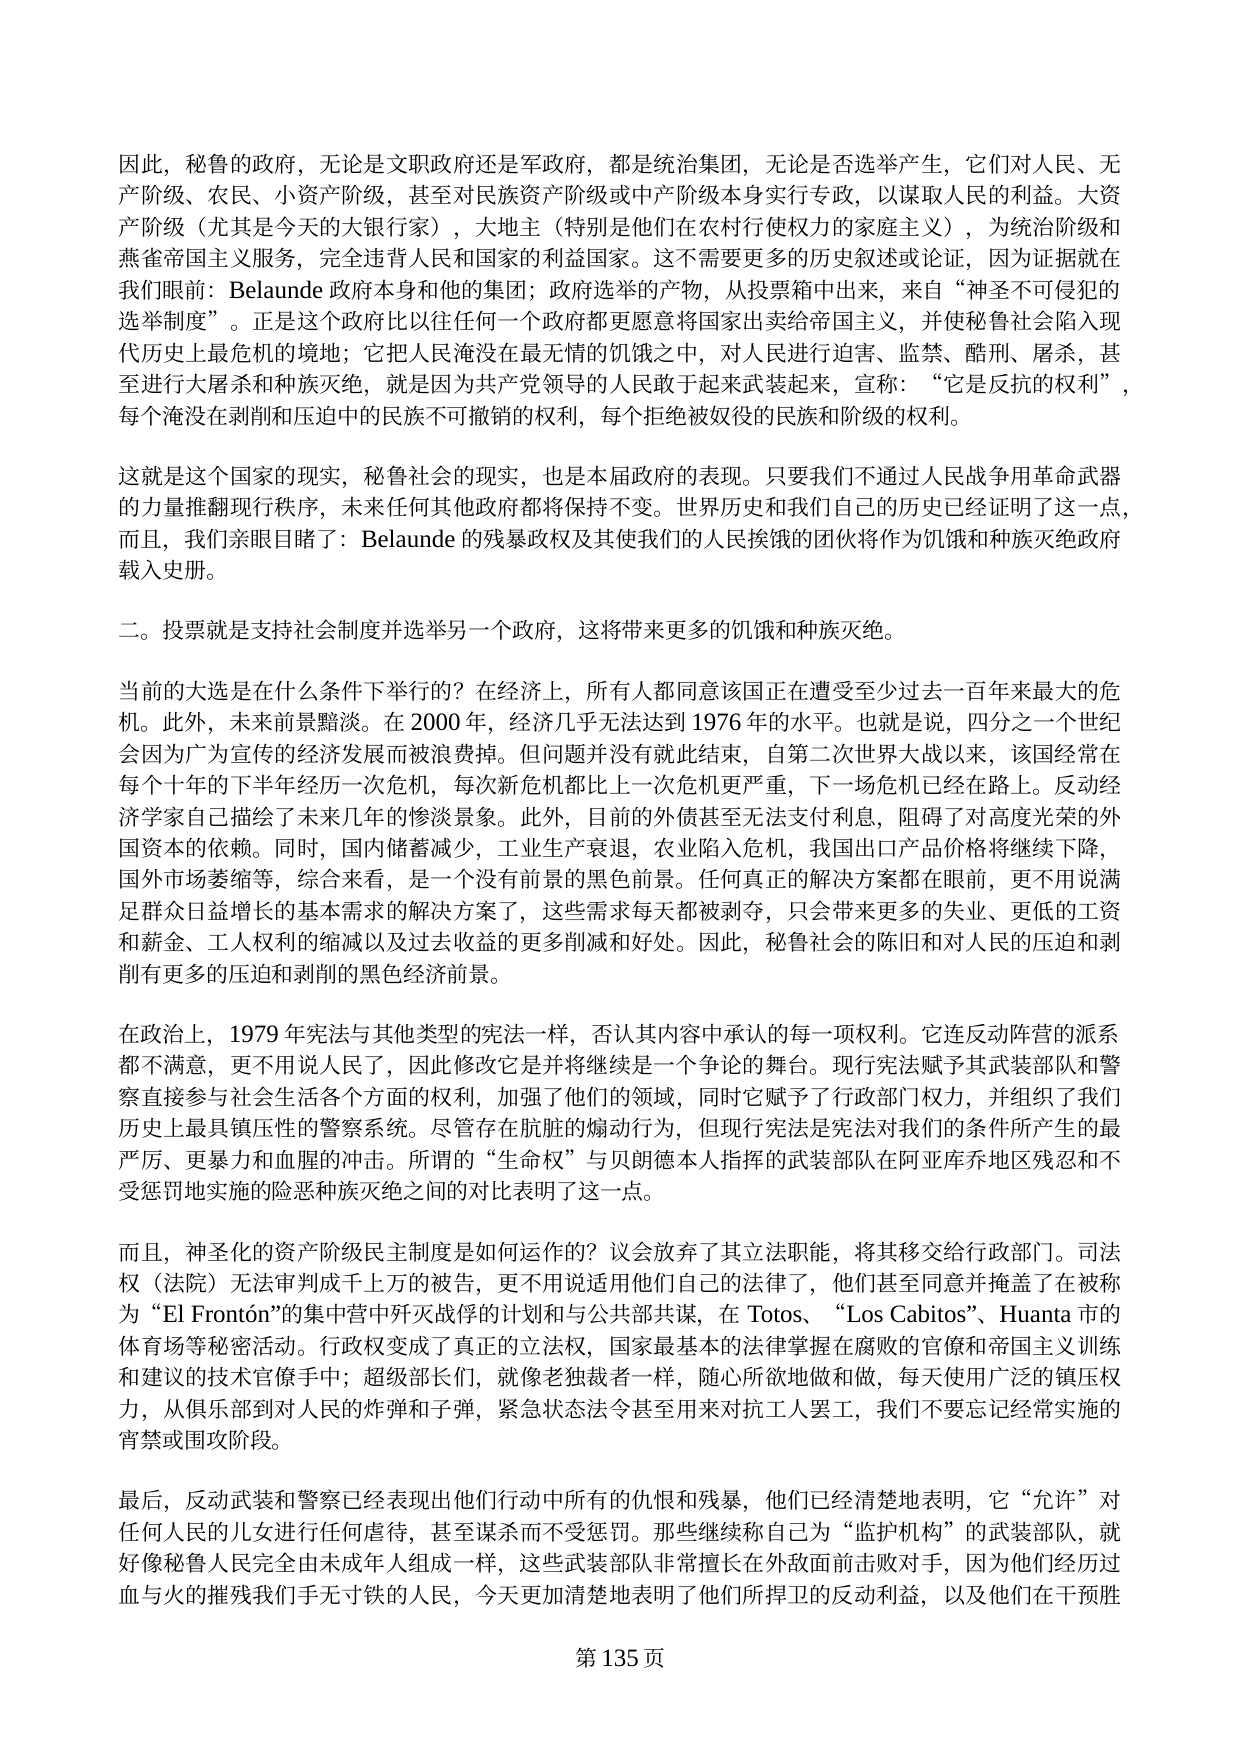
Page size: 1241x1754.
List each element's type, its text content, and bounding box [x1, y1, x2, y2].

text 而且，神圣化的资产阶级民主制度是如何运作的？议会放弃了其立法职能，将其移交给行政部门。司法权（法院）无法审判成千上万的被告，更不用说适用他们自己的法律了，他们甚至同意并掩盖了在被称为“El Frontón”的集中营中歼灭战俘的计划和与公共部共谋，在 Totos、“Los Cabitos”、Huanta 市的体育场等秘密活动。行政权变成了真正的立法权，国家最基本的法律掌握在腐败的官僚和帝国主义训练和建议的技术官僚手中；超级部长们，就像老独裁者一样，随心所欲地做和做，每天使用广泛的镇压权力，从俱乐部到对人民的炸弹和子弹，紧急状态法令甚至用来对抗工人罢工，我们不要忘记经常实施的宵禁或围攻阶段。 [118, 1235, 1122, 1455]
text 在政治上，1979年宪法与其他类型的宪法一样，否认其内容中承认的每一项权利。它连反动阵营的派系都不满意，更不用说人民了，因此修改它是并将继续是一个争论的舞台。现行宪法赋予其武装部队和警察直接参与社会生活各个方面的权利，加强了他们的领域，同时它赋予了行政部门权力，并组织了我们历史上最具镇压性的警察系统。尽管存在肮脏的煽动行为，但现行宪法是宪法对我们的条件所产生的最严厉、更暴力和血腥的冲击。所谓的“生命权”与贝朗德本人指挥的武装部队在阿亚库乔地区残忍和不受惩罚地实施的险恶种族灭绝之间的对比表明了这一点。 [118, 1017, 1122, 1206]
text 这就是这个国家的现实，秘鲁社会的现实，也是本届政府的表现。只要我们不通过人民战争用革命武器的力量推翻现行秩序，未来任何其他政府都将保持不变。世界历史和我们自己的历史已经证明了这一点，而且，我们亲眼目睹了：Belaunde 的残暴政权及其使我们的人民挨饿的团伙将作为饥饿和种族灭绝政府载入史册。 [118, 459, 1122, 585]
text 当前的大选是在什么条件下举行的？在经济上，所有人都同意该国正在遭受至少过去一百年来最大的危机。此外，未来前景黯淡。在2000年，经济几乎无法达到1976年的水平。也就是说，四分之一个世纪会因为广为宣传的经济发展而被浪费掉。但问题并没有就此结束，自第二次世界大战以来，该国经常在每个十年的下半年经历一次危机，每次新危机都比上一次危机更严重，下一场危机已经在路上。反动经济学家自己描绘了未来几年的惨淡景象。此外，目前的外债甚至无法支付利息，阻碍了对高度光荣的外国资本的依赖。同时，国内储蓄减少，工业生产衰退，农业陷入危机，我国出口产品价格将继续下降，国外市场萎缩等，综合来看，是一个没有前景的黑色前景。任何真正的解决方案都在眼前，更不用说满足群众日益增长的基本需求的解决方案了，这些需求每天都被剥夺，只会带来更多的失业、更低的工资和薪金、工人权利的缩减以及过去收益的更多削减和好处。因此，秘鲁社会的陈旧和对人民的压迫和剥削有更多的压迫和剥削的黑色经济前景。 [118, 674, 1122, 988]
text 最后，反动武装和警察已经表现出他们行动中所有的仇恨和残暴，他们已经清楚地表明，它“允许”对任何人民的儿女进行任何虐待，甚至谋杀而不受惩罚。那些继续称自己为“监护机构”的武装部队，就好像秘鲁人民完全由未成年人组成一样，这些武装部队非常擅长在外敌面前击败对手，因为他们经历过血与火的摧残我们手无寸铁的人民，今天更加清楚地表明了他们所捍卫的反动利益，以及他们在干预胜 [118, 1484, 1122, 1609]
text 二。投票就是支持社会制度并选举另一个政府，这将带来更多的饥饿和种族灭绝。 [118, 614, 1122, 645]
text 因此，秘鲁的政府，无论是文职政府还是军政府，都是统治集团，无论是否选举产生，它们对人民、无产阶级、农民、小资产阶级，甚至对民族资产阶级或中产阶级本身实行专政，以谋取人民的利益。大资产阶级（尤其是今天的大银行家），大地主（特别是他们在农村行使权力的家庭主义），为统治阶级和燕雀帝国主义服务，完全违背人民和国家的利益国家。这不需要更多的历史叙述或论证，因为证据就在我们眼前：Belaunde 政府本身和他的集团；政府选举的产物，从投票箱中出来，来自“神圣不可侵犯的选举制度”。正是这个政府比以往任何一个政府都更愿意将国家出卖给帝国主义，并使秘鲁社会陷入现代历史上最危机的境地；它把人民淹没在最无情的饥饿之中，对人民进行迫害、监禁、酷刑、屠杀，甚至进行大屠杀和种族灭绝，就是因为共产党领导的人民敢于起来武装起来，宣称：“它是反抗的权利”，每个淹没在剥削和压迫中的民族不可撤销的权利，每个拒绝被奴役的民族和阶级的权利。 [118, 147, 1122, 430]
